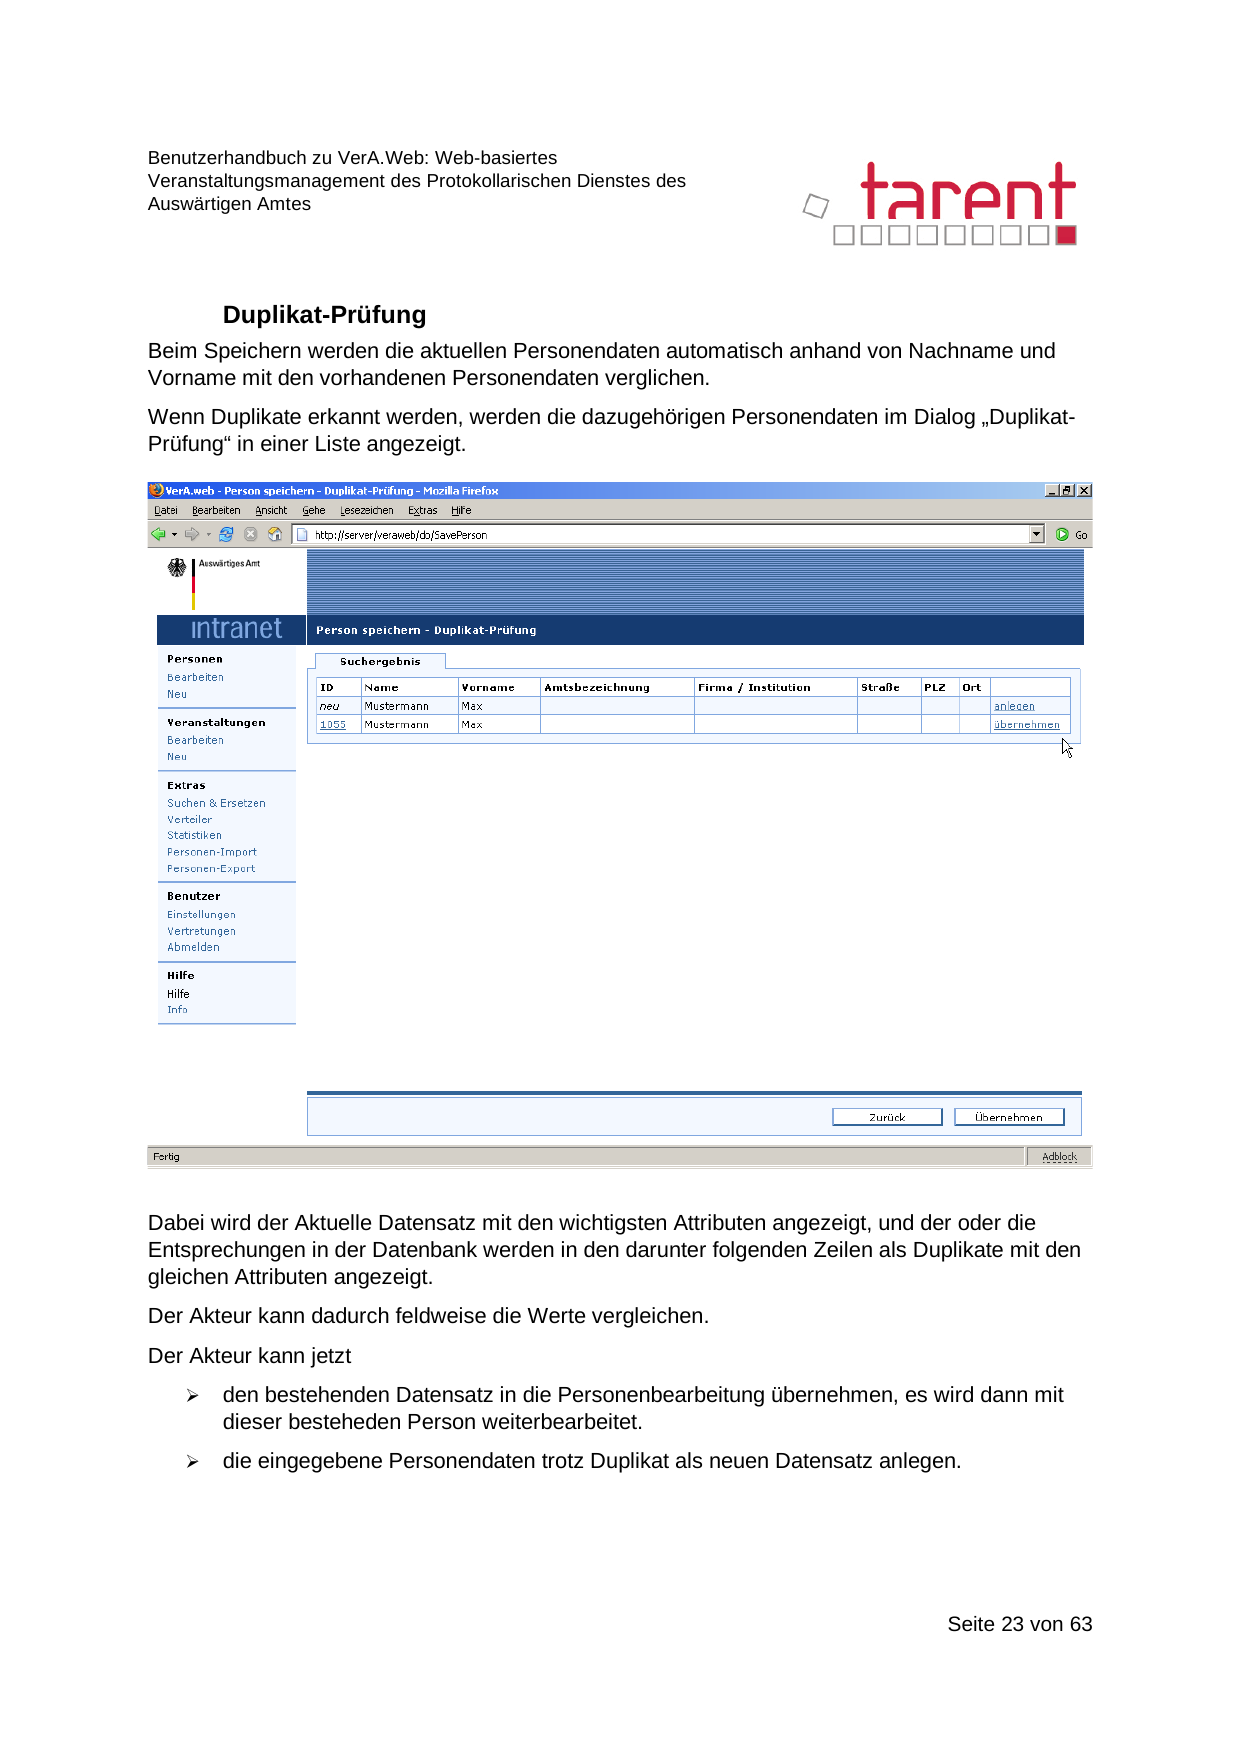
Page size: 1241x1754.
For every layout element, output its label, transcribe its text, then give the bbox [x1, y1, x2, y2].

picture [147, 482, 1093, 1169]
list den bestehenden Datensatz in die Personenbearbeitung übernehmen, es wird dann mit dieser besteheden Person weiterbearbeitet. [185, 1383, 1092, 1434]
text Beim Speichern werden die aktuellen Personendaten automatisch anhand von Nachname und Vorname mit den vorhandenen Personendaten verglichen. [148, 338, 1092, 389]
text Der Akteur kann jetzt [148, 1343, 1092, 1368]
subtitle Duplikat-Prüfung [148, 301, 1092, 329]
text Wenn Duplikate erkannt werden, werden die dazugehörigen Personendaten im Dialog „Duplikat- Prüfung“ in einer Liste angezeigt. [148, 404, 1092, 482]
text Dabei wird der Aktuelle Datensatz mit den wichtigsten Attributen angezeigt, und der oder die Entsprechungen in der Datenbank werden in den darunter folgenden Zeilen als Duplikate mit den gleichen Attributen angezeigt. [148, 1211, 1092, 1289]
picture [790, 151, 1091, 255]
list die eingegebene Personendaten trotz Duplikat als neuen Datensatz anlegen. [185, 1449, 1092, 1473]
text Der Akteur kann dadurch feldweise die Werte vergleichen. [148, 1304, 1092, 1328]
